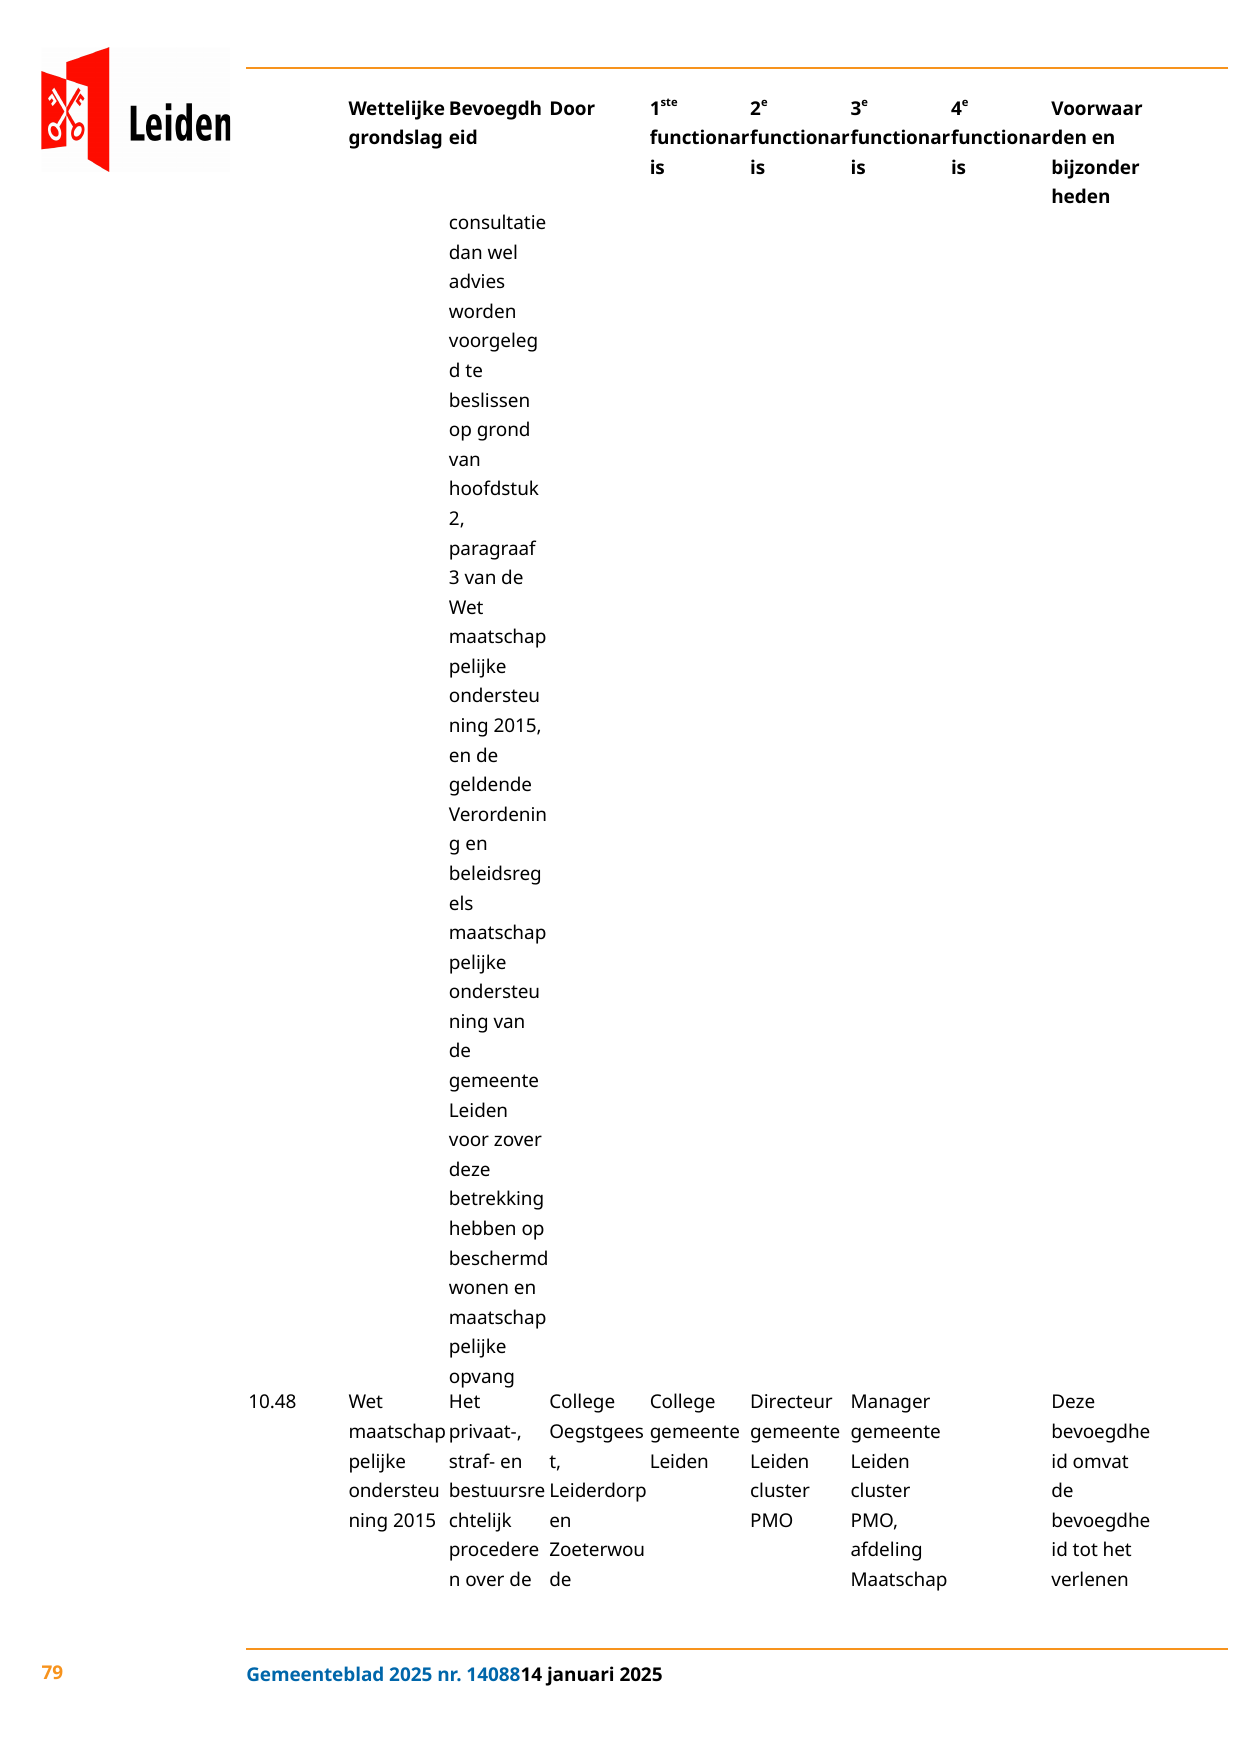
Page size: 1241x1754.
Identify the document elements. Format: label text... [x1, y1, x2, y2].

table_header Voorwaarden en bijzonderheden [1051, 95, 1152, 209]
table_cell [650, 209, 750, 1389]
table_cell [248, 209, 348, 1389]
table_cell Het privaat-, straf- en bestuursrechtelijk procederen over de [449, 1389, 549, 1592]
picture [41, 47, 231, 172]
table_cell College Oegstgeest, Leiderdorp en Zoeterwoude [549, 1389, 649, 1592]
table_cell [1051, 209, 1152, 1389]
table_cell [850, 209, 951, 1389]
table_header 2e functionaris [750, 95, 850, 209]
table_header 3e functionaris [850, 95, 951, 209]
table_header Wettelijke grondslag [348, 95, 449, 209]
table_cell consultatie dan wel advies worden voorgelegd te beslissen op grond van hoofdstuk 2, paragraaf 3 van de Wet maatschappelijke ondersteuning 2015, en de geldende Verordening en beleidsregels maatschappelijke ondersteuning van de gemeente Leiden voor zover deze betrekking hebben op beschermd wonen en maatschappelijke opvang [449, 209, 549, 1389]
table_cell Directeur gemeente Leiden cluster PMO [750, 1389, 850, 1592]
table_cell 10.48 [248, 1389, 348, 1592]
table_header Bevoegdheid [449, 95, 549, 209]
table_header 1ste functionaris [650, 95, 750, 209]
table_cell [348, 209, 449, 1389]
table_cell [951, 209, 1051, 1389]
table_cell Deze bevoegdheid omvat de bevoegdheid tot het verlenen [1051, 1389, 1152, 1592]
table_cell [951, 1389, 1051, 1592]
table_cell [750, 209, 850, 1389]
table_header Door [549, 95, 649, 209]
table_header [248, 95, 348, 209]
table_cell [549, 209, 649, 1389]
table_cell Manager gemeente Leiden cluster PMO, afdeling Maatschap [850, 1389, 951, 1592]
table_cell College gemeente Leiden [650, 1389, 750, 1592]
table_header 4e functionaris [951, 95, 1051, 209]
table_cell Wet maatschappelijke ondersteuning 2015 [348, 1389, 449, 1592]
